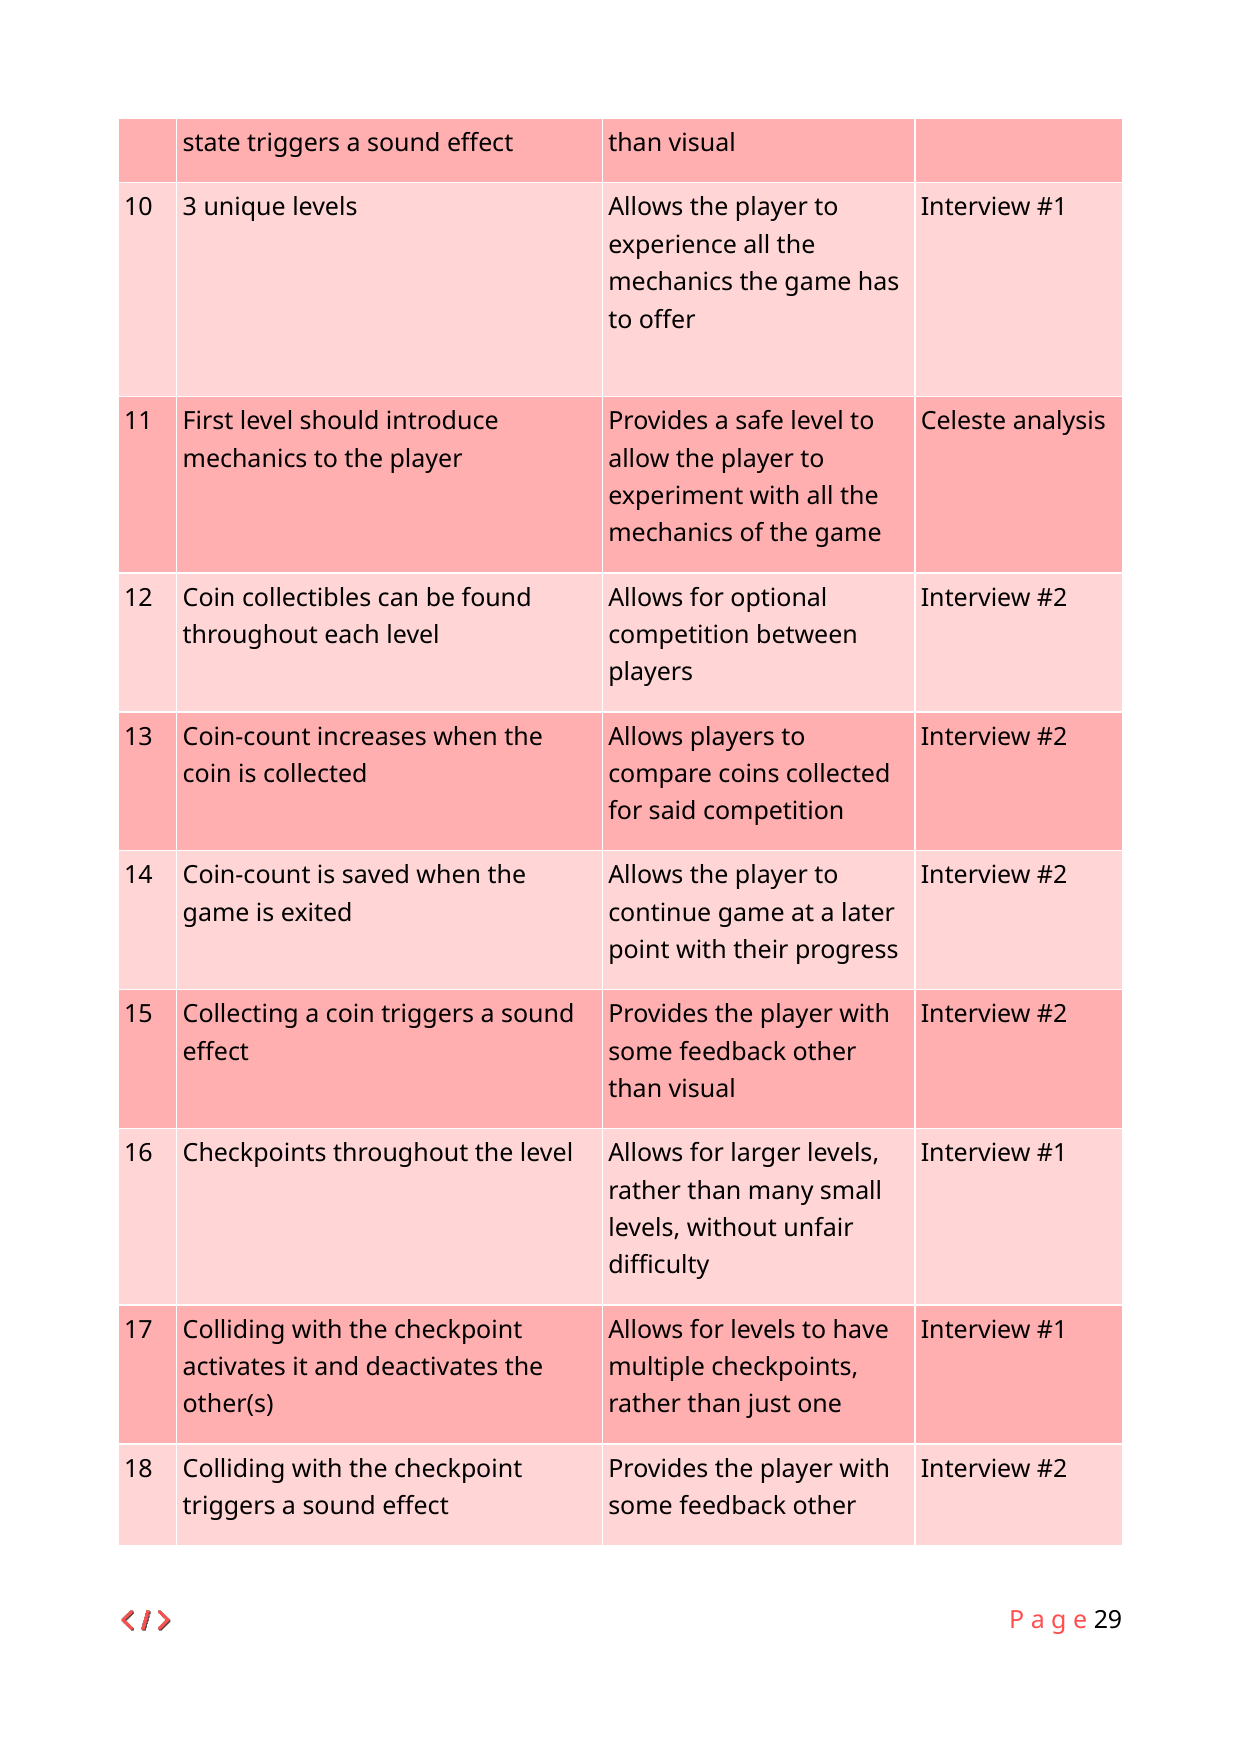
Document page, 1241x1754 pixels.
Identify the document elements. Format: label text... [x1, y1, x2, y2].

table_cell Interview #2 [916, 851, 1122, 989]
table_cell Provides the player with some feedback other than visual [603, 990, 914, 1128]
table_cell Interview #1 [916, 183, 1122, 396]
table_cell Coin-count is saved when the game is exited [177, 851, 602, 989]
table_cell Colliding with the checkpoint activates it and deactivates the other(s) [177, 1306, 602, 1443]
table_cell Provides a safe level to allow the player to experiment with all the mechanics of the game [603, 397, 914, 572]
table_cell Interview #2 [916, 713, 1122, 850]
table_cell 13 [119, 713, 176, 850]
table_cell Collecting a coin triggers a sound effect [177, 990, 602, 1128]
table_cell Interview #1 [916, 1129, 1122, 1304]
table_cell Allows for levels to have multiple checkpoints, rather than just one [603, 1306, 914, 1443]
table_cell 17 [119, 1306, 176, 1443]
table_cell 16 [119, 1129, 176, 1304]
table_cell [119, 119, 176, 182]
table_cell Interview #2 [916, 990, 1122, 1128]
table_cell state triggers a sound effect [177, 119, 602, 182]
table_cell Allows for larger levels, rather than many small levels, without unfair difficulty [603, 1129, 914, 1304]
table_cell Allows the player to continue game at a later point with their progress [603, 851, 914, 989]
table_cell Provides the player with some feedback other [603, 1445, 914, 1545]
table_cell Interview #2 [916, 1445, 1122, 1545]
table_cell 14 [119, 851, 176, 989]
table_cell 3 unique levels [177, 183, 602, 396]
table_cell Coin collectibles can be found throughout each level [177, 574, 602, 711]
table_cell 15 [119, 990, 176, 1128]
table_cell than visual [603, 119, 914, 182]
table_cell Checkpoints throughout the level [177, 1129, 602, 1304]
table_cell Coin-count increases when the coin is collected [177, 713, 602, 850]
table_cell 10 [119, 183, 176, 396]
table_cell Allows the player to experience all the mechanics the game has to offer [603, 183, 914, 396]
table_cell 11 [119, 397, 176, 572]
table_cell Allows players to compare coins collected for said competition [603, 713, 914, 850]
table_cell Colliding with the checkpoint triggers a sound effect [177, 1445, 602, 1545]
table_cell [916, 119, 1122, 182]
table_cell First level should introduce mechanics to the player [177, 397, 602, 572]
table_cell 18 [119, 1445, 176, 1545]
table_cell 12 [119, 574, 176, 711]
table_cell Celeste analysis [916, 397, 1122, 572]
table_cell Allows for optional competition between players [603, 574, 914, 711]
table_cell Interview #1 [916, 1306, 1122, 1443]
picture [116, 1591, 175, 1649]
table_cell Interview #2 [916, 574, 1122, 711]
